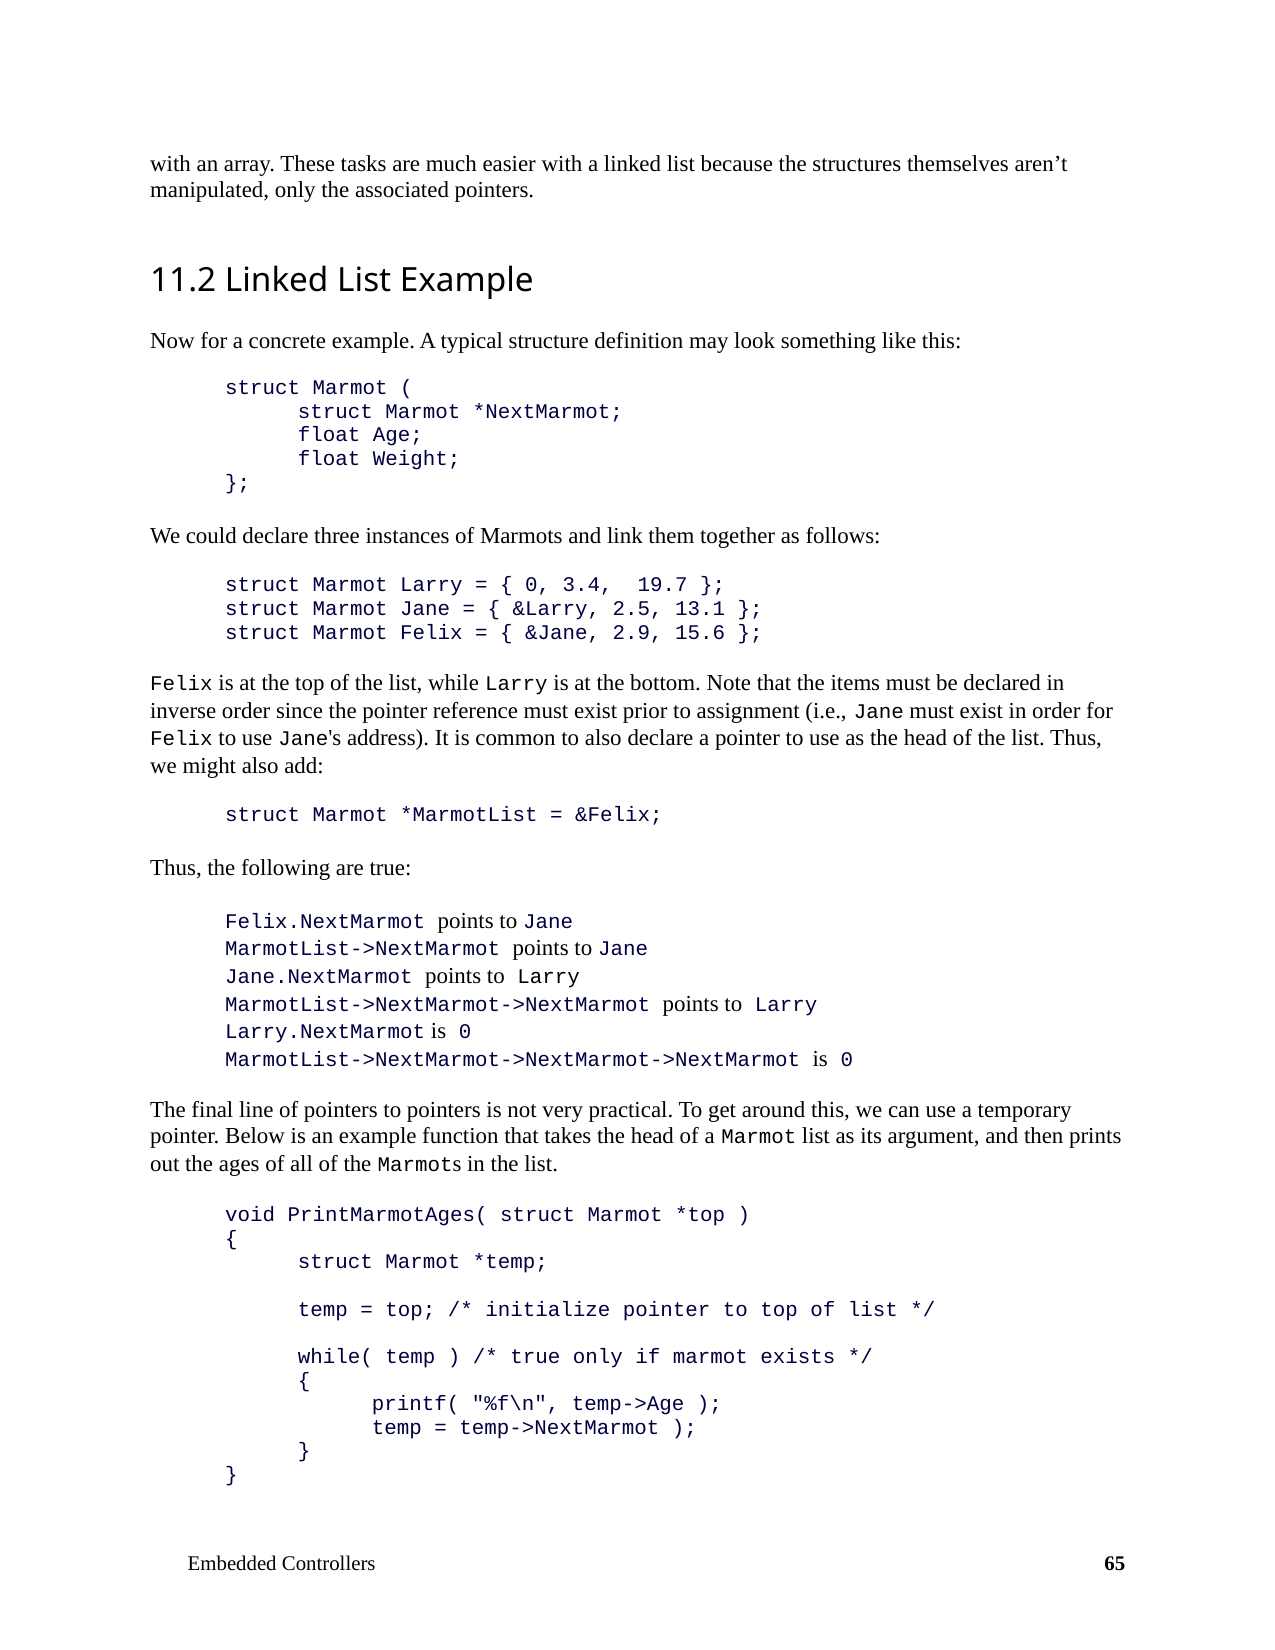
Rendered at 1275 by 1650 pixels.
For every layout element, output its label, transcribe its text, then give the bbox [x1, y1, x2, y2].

text { [225, 1228, 1125, 1251]
text Thus, the following are true: [150, 854, 1125, 881]
text MarmotList->NextMarmot->NextMarmot points to Larry [225, 990, 1125, 1017]
text MarmotList->NextMarmot points to Jane [225, 934, 1125, 962]
text Felix is at the top of the list, while Larry is at the bottom. Note that the items must be declared in inverse order since the pointer reference must exist prior to assignment (i.e., Jane must exist in order for Felix to use Jane's address). It is common to also declare a pointer to use as the head of the list. Thus, we might also add: [150, 669, 1125, 778]
text struct Marmot *MarmotList = &Felix; [225, 804, 1125, 828]
text Felix.NextMarmot points to Jane [225, 907, 1125, 934]
text } [225, 1464, 1125, 1488]
text struct Marmot Larry = { 0, 3.4, 19.7 }; [225, 574, 1125, 598]
text float Weight; [225, 448, 1125, 472]
text We could declare three instances of Marmots and link them together as follows: [150, 522, 1125, 548]
text temp = temp->NextMarmot ); [225, 1417, 1125, 1441]
text struct Marmot ( [225, 377, 1125, 401]
text struct Marmot *temp; [225, 1251, 1125, 1275]
text The final line of pointers to pointers is not very practical. To get around this, we can use a temporary pointer. Below is an example function that takes the head of a Marmot list as its argument, and then prints out the ages of all of the Marmots in the list. [150, 1096, 1125, 1178]
text while( temp ) /* true only if marmot exists */ [225, 1346, 1125, 1369]
text float Age; [225, 424, 1125, 448]
text Now for a concrete example. A typical structure definition may look something like this: [150, 327, 1125, 353]
text printf( "%f\n", temp->Age ); [225, 1393, 1125, 1417]
text MarmotList->NextMarmot->NextMarmot->NextMarmot is 0 [225, 1045, 1125, 1072]
text Jane.NextMarmot points to Larry [225, 962, 1125, 990]
text temp = top; /* initialize pointer to top of list */ [225, 1299, 1125, 1322]
text struct Marmot Jane = { &Larry, 2.5, 13.1 }; [225, 598, 1125, 622]
text Larry.NextMarmot is 0 [225, 1017, 1125, 1045]
text 11.2 Linked List Example [150, 255, 1125, 301]
text with an array. These tasks are much easier with a linked list because the structures themselves aren’t manipulated, only the associated pointers. [150, 150, 1125, 203]
text { [225, 1369, 1125, 1393]
text }; [225, 472, 1125, 495]
text void PrintMarmotAges( struct Marmot *top ) [225, 1204, 1125, 1228]
text } [225, 1441, 1125, 1464]
text struct Marmot Felix = { &Jane, 2.9, 15.6 }; [225, 622, 1125, 645]
text struct Marmot *NextMarmot; [225, 401, 1125, 424]
